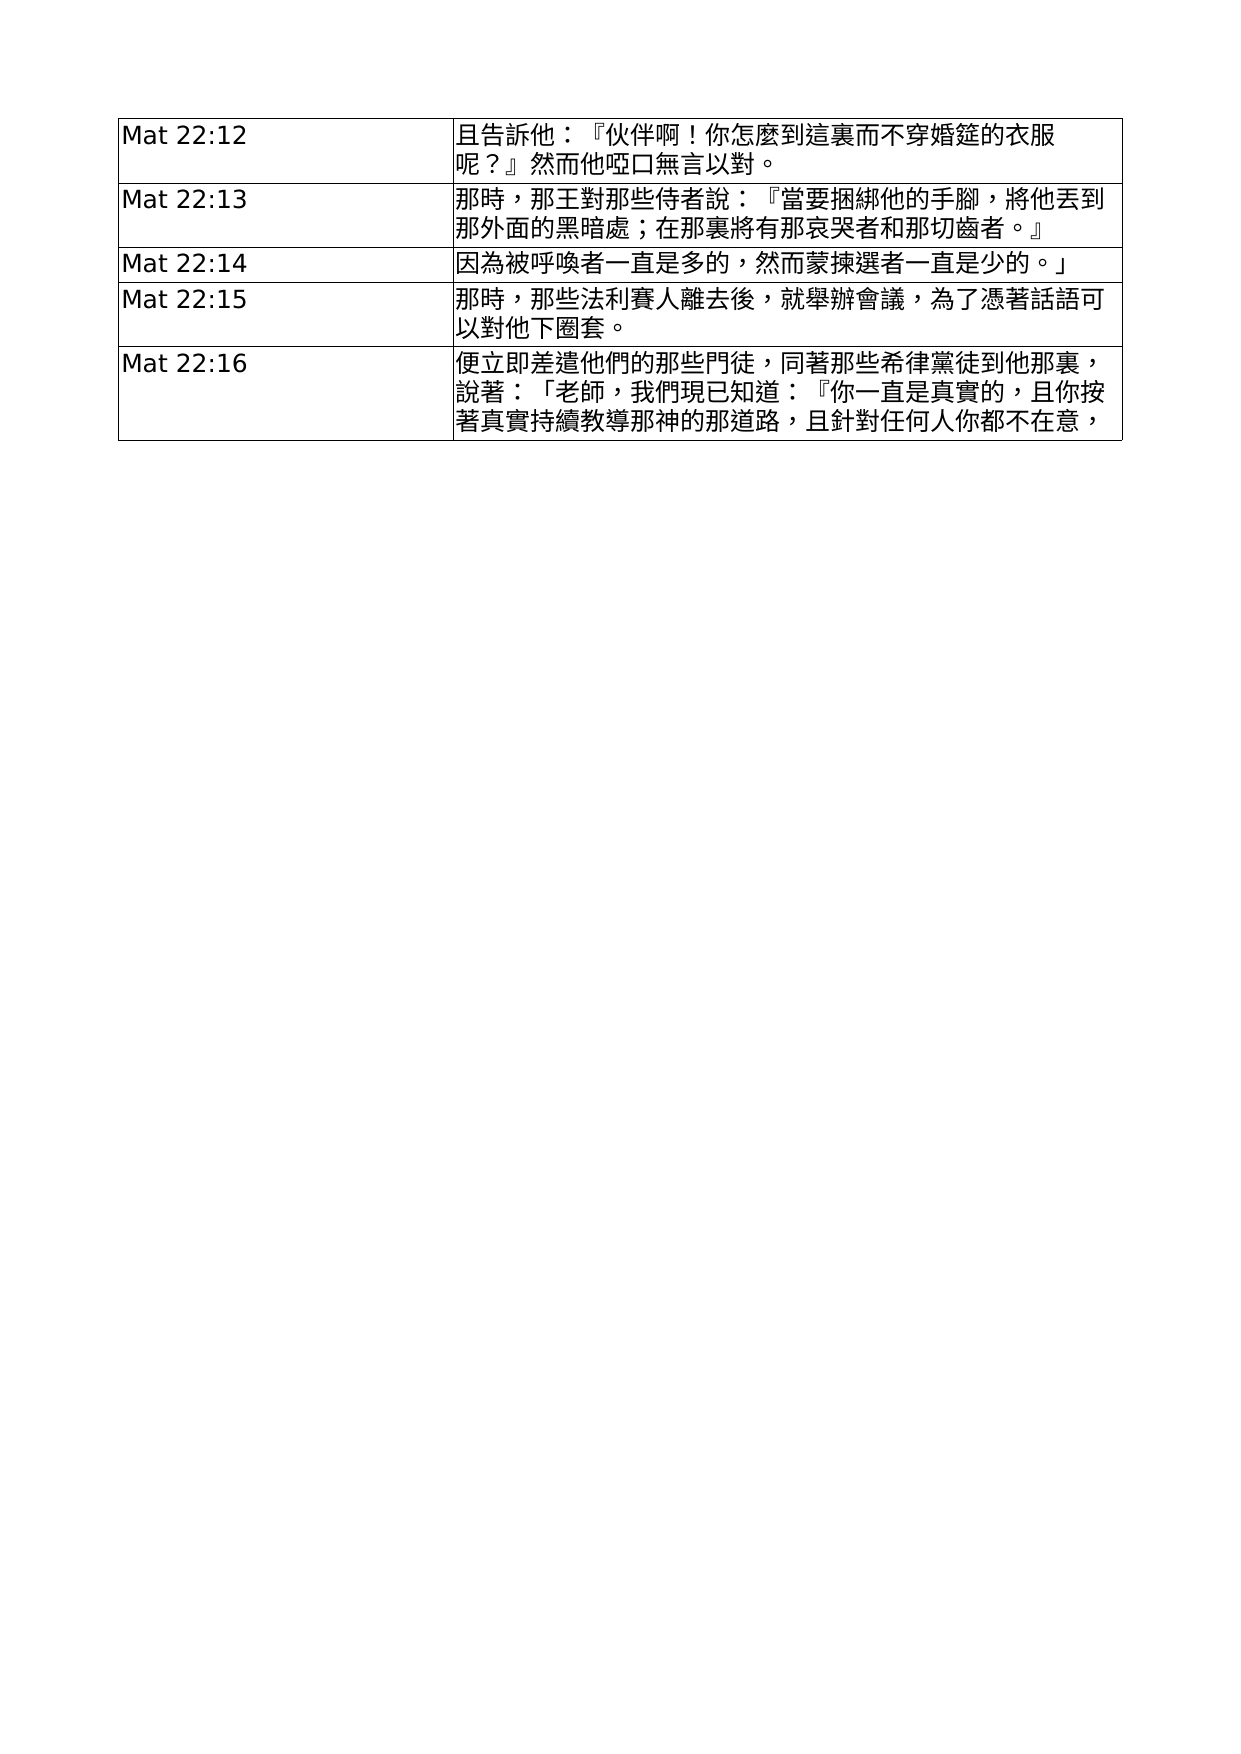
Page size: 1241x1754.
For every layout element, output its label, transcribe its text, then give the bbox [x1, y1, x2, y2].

table_cell 那時，那些法利賽人離去後，就舉辦會議，為了憑著話語可以對他下圈套。 [454, 283, 1122, 346]
table_cell Mat 22:14 [119, 248, 453, 282]
table_cell 且告訴他：『伙伴啊！你怎麼到這裏而不穿婚筵的衣服呢？』然而他啞口無言以對。 [454, 119, 1122, 182]
table_cell 因為被呼喚者一直是多的，然而蒙揀選者一直是少的。」 [454, 248, 1122, 282]
table_cell Mat 22:16 [119, 347, 453, 439]
table_cell 那時，那王對那些侍者說：『當要捆綁他的手腳，將他丟到那外面的黑暗處；在那裏將有那哀哭者和那切齒者。』 [454, 184, 1122, 247]
table_cell Mat 22:15 [119, 283, 453, 346]
table_cell Mat 22:12 [119, 119, 453, 182]
table_cell 便立即差遣他們的那些門徒，同著那些希律黨徒到他那裏，說著：「老師，我們現已知道：『你一直是真實的，且你按著真實持續教導那神的那道路，且針對任何人你都不在意， [454, 347, 1122, 439]
table_cell Mat 22:13 [119, 184, 453, 247]
